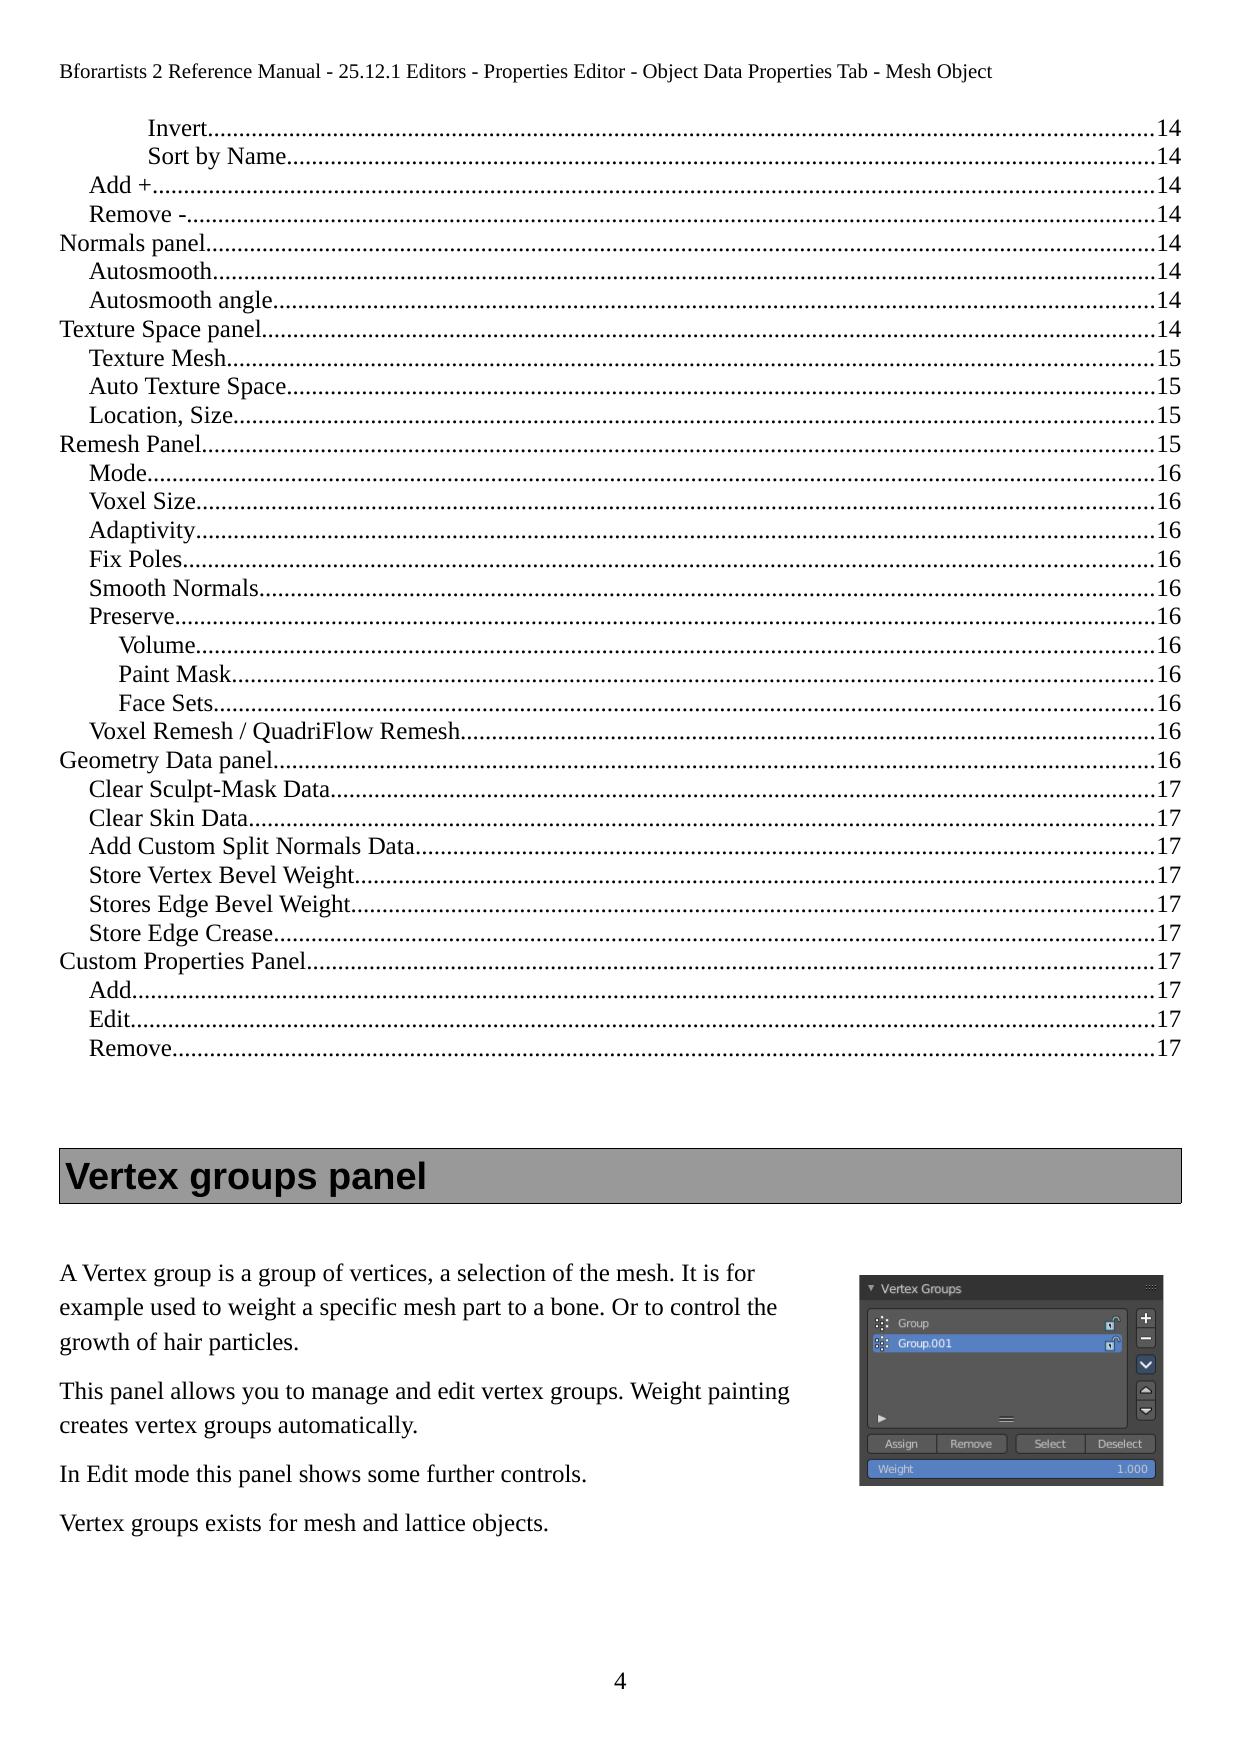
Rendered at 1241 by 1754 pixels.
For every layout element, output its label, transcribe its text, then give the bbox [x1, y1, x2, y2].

text Texture Mesh 15 [88, 343, 1181, 371]
text Normals panel 14 [59, 228, 1181, 256]
text Add Custom Split Normals Data 17 [88, 831, 1181, 860]
text Add + 14 [88, 170, 1181, 199]
text Store Vertex Bevel Weight 17 [88, 860, 1181, 889]
text Sort by Name 14 [147, 141, 1181, 170]
text Smooth Normals 16 [88, 573, 1181, 601]
text A Vertex group is a group of vertices, a selection of the mesh. It is for example used to weight a specific mesh part to a bone. Or to control the growth of hair particles. [59, 1258, 1181, 1355]
text Face Sets 16 [118, 688, 1181, 716]
table_header Vertex groups panel [60, 1149, 1181, 1203]
picture [859, 1275, 1164, 1486]
text Edit 17 [88, 1004, 1181, 1033]
text Paint Mask 16 [118, 659, 1181, 688]
text Adaptivity 16 [88, 515, 1181, 544]
text Autosmooth 14 [88, 256, 1181, 285]
text Voxel Remesh / QuadriFlow Remesh 16 [88, 716, 1181, 745]
text Custom Properties Panel 17 [59, 946, 1181, 975]
text Remove - 14 [88, 199, 1181, 228]
text Clear Sculpt-Mask Data 17 [88, 774, 1181, 803]
text Volume 16 [118, 630, 1181, 659]
text Voxel Size 16 [88, 486, 1181, 515]
text Auto Texture Space 15 [88, 371, 1181, 400]
text Clear Skin Data 17 [88, 803, 1181, 831]
text In Edit mode this panel shows some further controls. [59, 1459, 1181, 1488]
text Texture Space panel 14 [59, 314, 1181, 343]
text Fix Poles 16 [88, 544, 1181, 573]
text Add 17 [88, 975, 1181, 1004]
text Preserve 16 [88, 601, 1181, 630]
text Store Edge Crease 17 [88, 918, 1181, 946]
text Remove 17 [88, 1033, 1181, 1061]
text Vertex groups exists for mesh and lattice objects. [59, 1508, 1181, 1537]
text Invert 14 [147, 113, 1181, 141]
text Stores Edge Bevel Weight 17 [88, 889, 1181, 918]
text Geometry Data panel 16 [59, 745, 1181, 774]
text Autosmooth angle 14 [88, 285, 1181, 314]
text Remesh Panel 15 [59, 429, 1181, 458]
text Mode 16 [88, 458, 1181, 486]
text Location, Size 15 [88, 400, 1181, 429]
text This panel allows you to manage and edit vertex groups. Weight painting creates vertex groups automatically. [59, 1376, 859, 1439]
